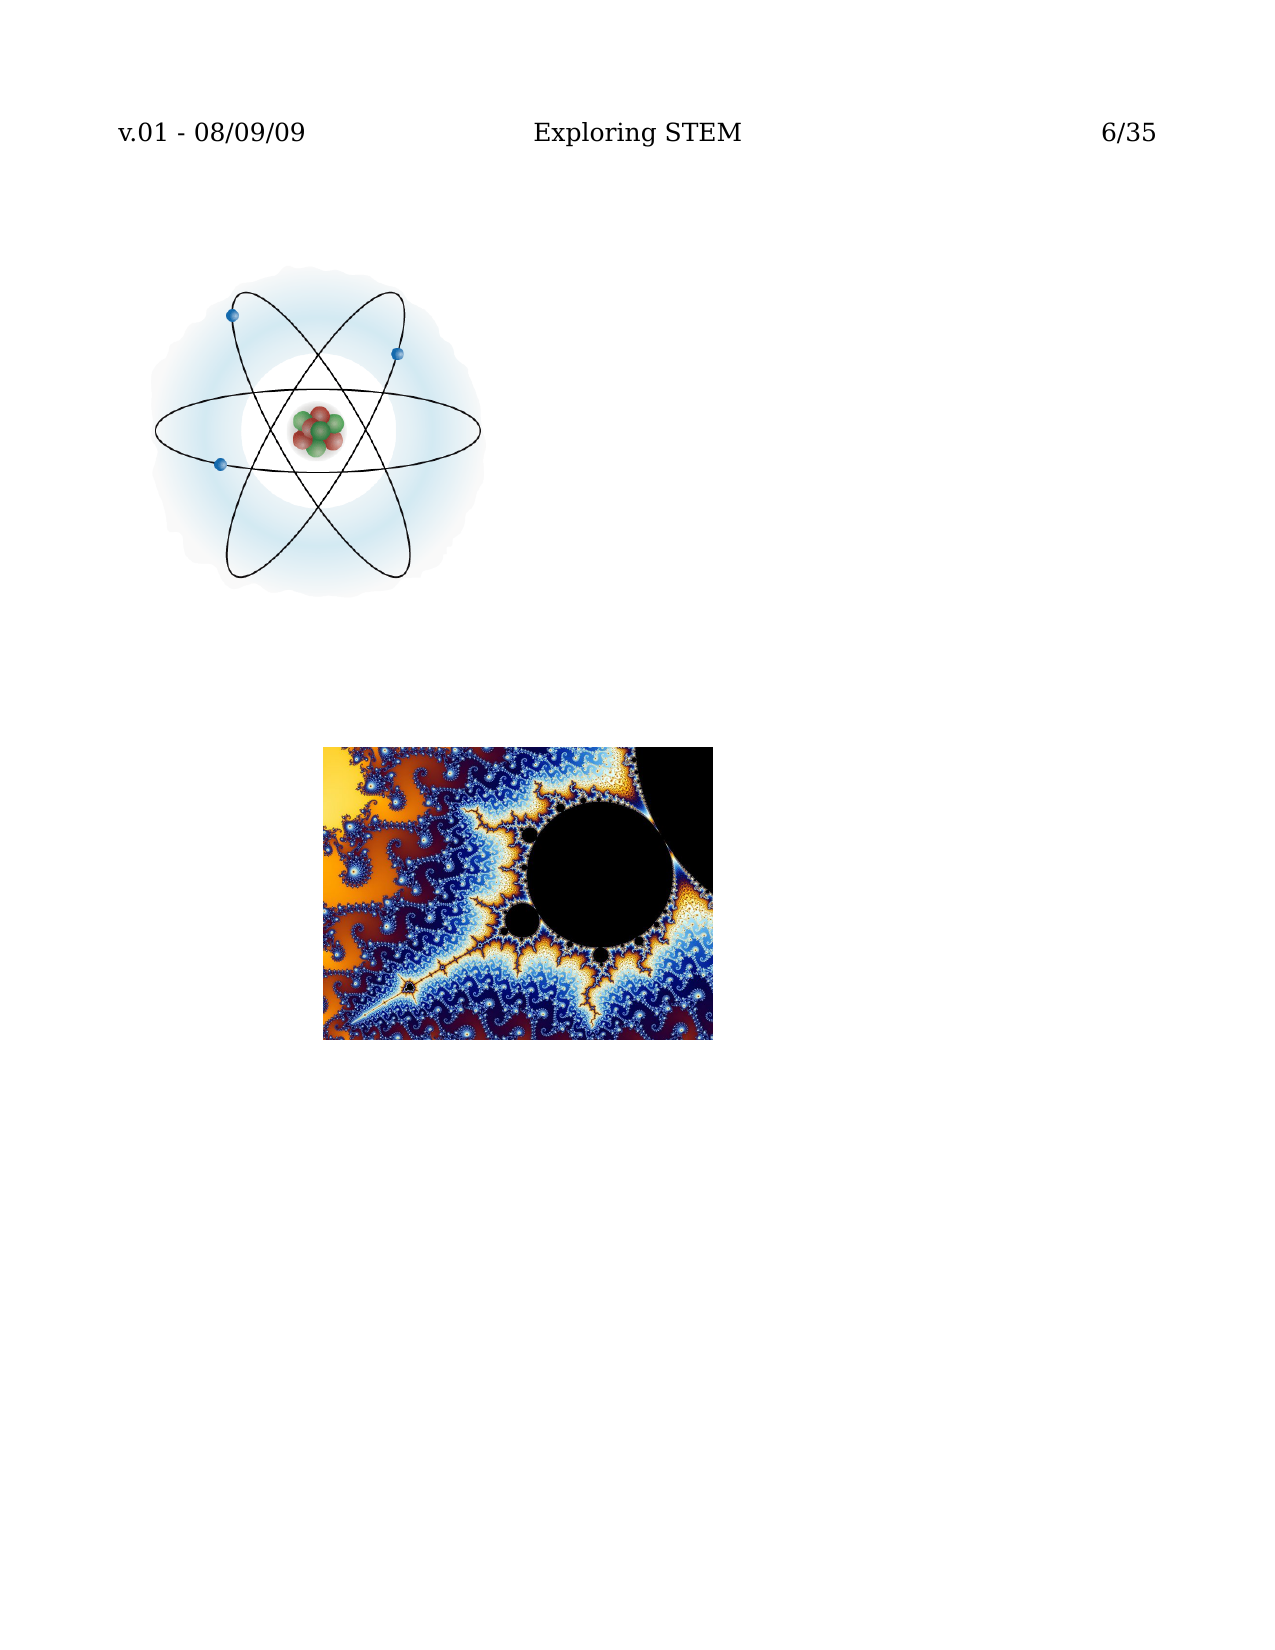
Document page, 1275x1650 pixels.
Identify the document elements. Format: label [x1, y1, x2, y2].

picture [148, 261, 487, 600]
picture [323, 747, 713, 1040]
